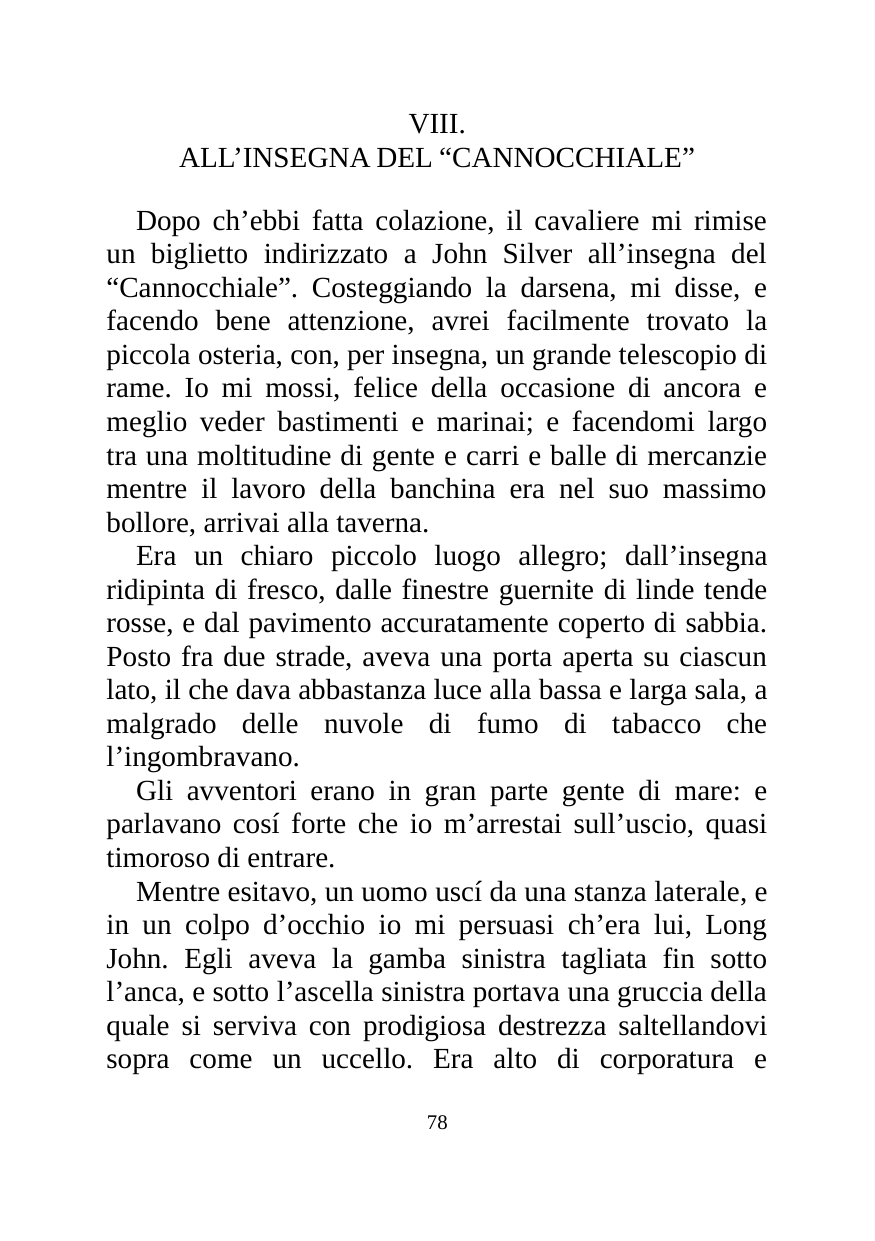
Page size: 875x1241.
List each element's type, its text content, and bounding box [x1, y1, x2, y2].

text Gli avventori erano in gran parte gente di mare: e parlavano cosí forte che io m’arrestai sull’uscio, quasi timoroso di entrare. [106, 773, 768, 874]
text Mentre esitavo, un uomo uscí da una stanza laterale, e in un colpo d’occhio io mi persuasi ch’era lui, Long John. Egli aveva la gamba sinistra tagliata fin sotto l’anca, e sotto l’ascella sinistra portava una gruccia della quale si serviva con prodigiosa destrezza saltellandovi sopra come un uccello. Era alto di corporatura e [106, 874, 768, 1075]
subtitle VIII. ALL’INSEGNA DEL “CANNOCCHIALE” [106, 106, 768, 173]
text Dopo ch’ebbi fatta colazione, il cavaliere mi rimise un biglietto indirizzato a John Silver all’insegna del “Cannocchiale”. Costeggiando la darsena, mi disse, e facendo bene attenzione, avrei facilmente trovato la piccola osteria, con, per insegna, un grande telescopio di rame. Io mi mossi, felice della occasione di ancora e meglio veder bastimenti e marinai; e facendomi largo tra una moltitudine di gente e carri e balle di mercanzie mentre il lavoro della banchina era nel suo massimo bollore, arrivai alla taverna. [106, 203, 768, 538]
text Era un chiaro piccolo luogo allegro; dall’insegna ridipinta di fresco, dalle finestre guernite di linde tende rosse, e dal pavimento accuratamente coperto di sabbia. Posto fra due strade, aveva una porta aperta su ciascun lato, il che dava abbastanza luce alla bassa e larga sala, a malgrado delle nuvole di fumo di tabacco che l’ingombravano. [106, 538, 768, 773]
